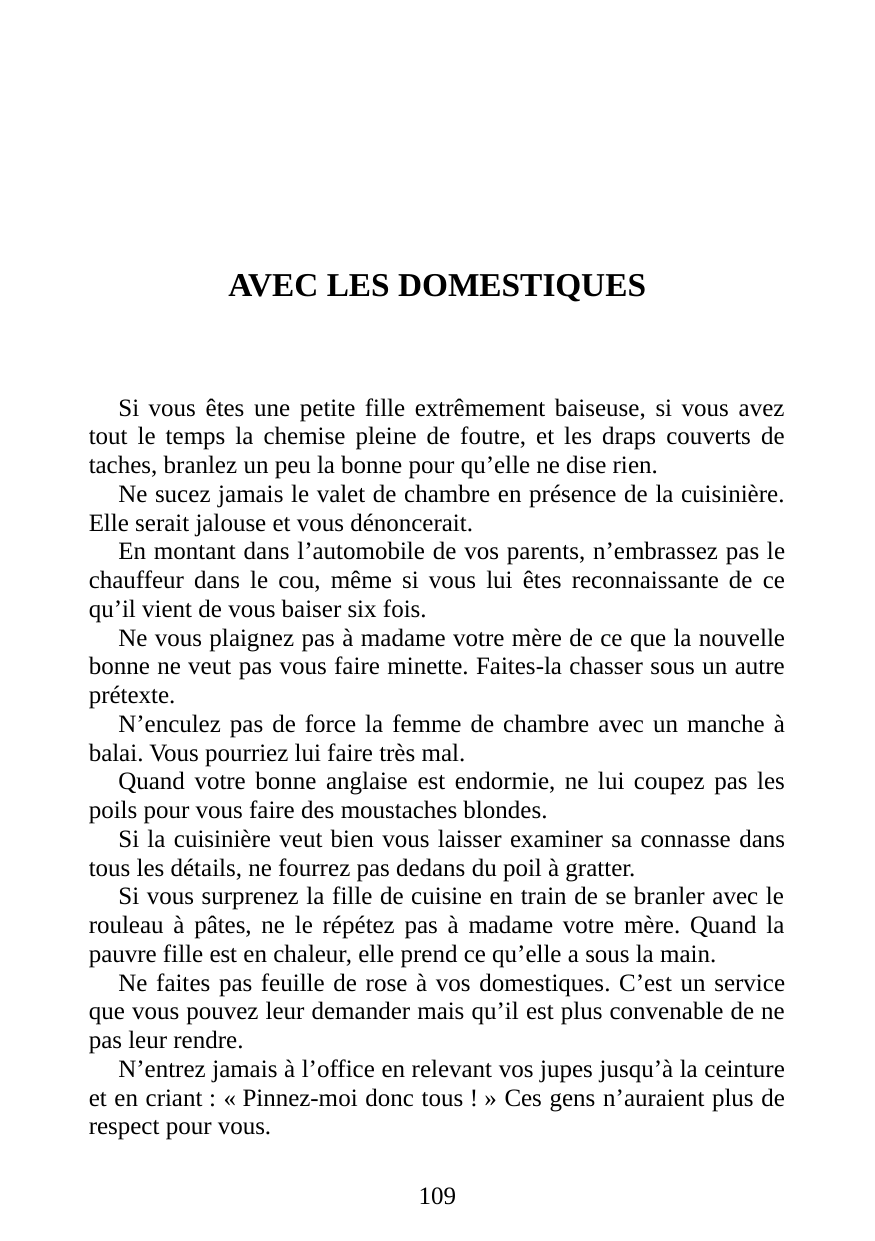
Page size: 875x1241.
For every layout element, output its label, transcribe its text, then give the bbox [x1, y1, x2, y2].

text N’enculez pas de force la femme de chambre avec un manche à balai. Vous pourriez lui faire très mal. [88, 709, 786, 766]
text Ne sucez jamais le valet de chambre en présence de la cuisinière. Elle serait jalouse et vous dénoncerait. [88, 479, 786, 536]
text Ne faites pas feuille de rose à vos domestiques. C’est un service que vous pouvez leur demander mais qu’il est plus convenable de ne pas leur rendre. [88, 968, 786, 1054]
text N’entrez jamais à l’office en relevant vos jupes jusqu’à la ceinture et en criant : « Pinnez-moi donc tous ! » Ces gens n’auraient plus de respect pour vous. [88, 1054, 786, 1140]
text Si vous êtes une petite fille extrêmement baiseuse, si vous avez tout le temps la chemise pleine de foutre, et les draps couverts de taches, branlez un peu la bonne pour qu’elle ne dise rien. [88, 393, 786, 479]
text Si la cuisinière veut bien vous laisser examiner sa connasse dans tous les détails, ne fourrez pas dedans du poil à gratter. [88, 824, 786, 881]
text En montant dans l’automobile de vos parents, n’embrassez pas le chauffeur dans le cou, même si vous lui êtes reconnaissante de ce qu’il vient de vous baiser six fois. [88, 536, 786, 623]
text Si vous surprenez la fille de cuisine en train de se branler avec le rouleau à pâtes, ne le répétez pas à madame votre mère. Quand la pauvre fille est en chaleur, elle prend ce qu’elle a sous la main. [88, 881, 786, 968]
text Ne vous plaignez pas à madame votre mère de ce que la nouvelle bonne ne veut pas vous faire minette. Faites-la chasser sous un autre prétexte. [88, 623, 786, 709]
subtitle AVEC LES DOMESTIQUES [88, 266, 786, 304]
text Quand votre bonne anglaise est endormie, ne lui coupez pas les poils pour vous faire des moustaches blondes. [88, 766, 786, 824]
